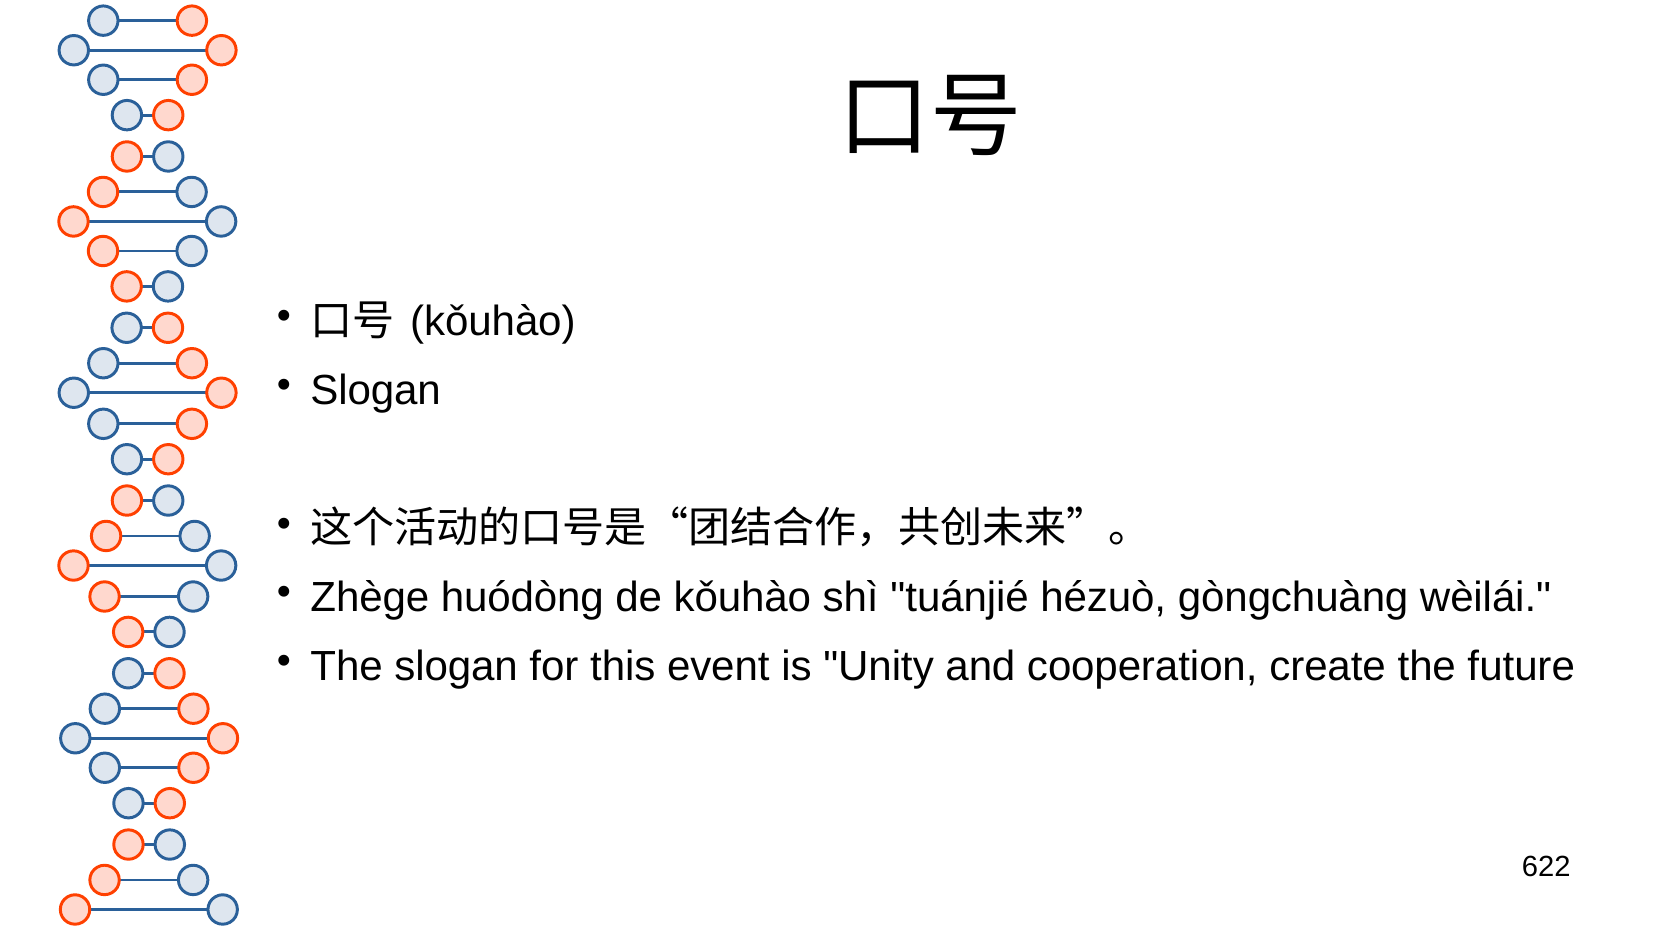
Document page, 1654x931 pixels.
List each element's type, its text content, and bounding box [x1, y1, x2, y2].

list 口号 (kǒuhào) Slogan 这个活动的口号是“团结合作，共创未来”。 Zhège huódòng de kǒuhào shì "tuánjié hézuò, gòngchuàng wèilái." The slogan for this event is "Unity and cooperation, create the future [265, 224, 1595, 764]
title 口号 [265, 35, 1595, 189]
